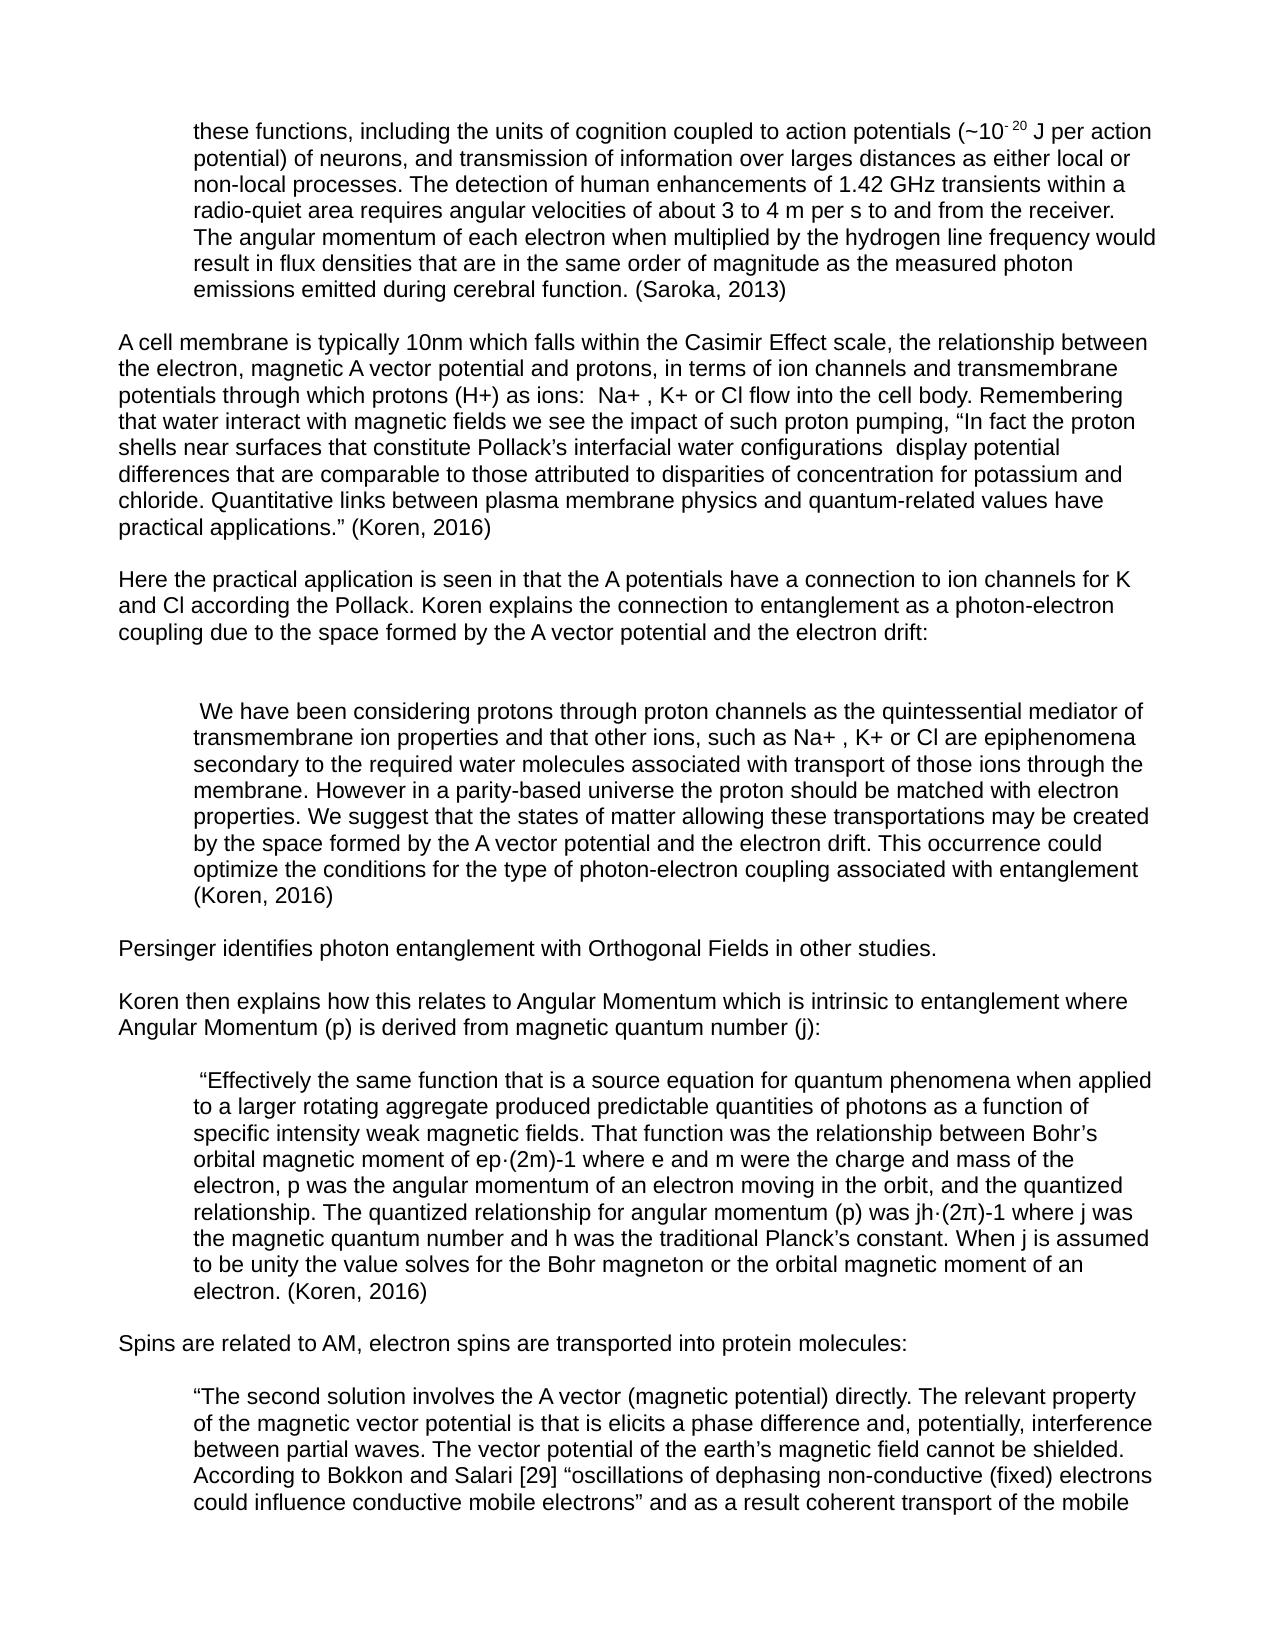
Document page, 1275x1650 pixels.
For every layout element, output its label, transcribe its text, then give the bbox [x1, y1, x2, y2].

text Here the practical application is seen in that the A potentials have a connection to ion channels for K and Cl according the Pollack. Koren explains the connection to entanglement as a photon-electron coupling due to the space formed by the A vector potential and the electron drift: [118, 566, 1157, 645]
text “Effectively the same function that is a source equation for quantum phenomena when applied to a larger rotating aggregate produced predictable quantities of photons as a function of specific intensity weak magnetic fields. That function was the relationship between Bohr’s orbital magnetic moment of ep·(2m)-1 where e and m were the charge and mass of the electron, p was the angular momentum of an electron moving in the orbit, and the quantized relationship. The quantized relationship for angular momentum (p) was jh·(2π)-1 where j was the magnetic quantum number and h was the traditional Planck’s constant. When j is assumed to be unity the value solves for the Bohr magneton or the orbital magnetic moment of an electron. (Koren, 2016) [193, 1067, 1157, 1304]
text these functions, including the units of cognition coupled to action potentials (~10- 20 J per action potential) of neurons, and transmission of information over larges distances as either local or non-local processes. The detection of human enhancements of 1.42 GHz transients within a radio-quiet area requires angular velocities of about 3 to 4 m per s to and from the receiver. The angular momentum of each electron when multiplied by the hydrogen line frequency would result in flux densities that are in the same order of magnitude as the measured photon emissions emitted during cerebral function. (Saroka, 2013) [193, 118, 1157, 303]
text Persinger identifies photon entanglement with Orthogonal Fields in other studies. [118, 935, 1157, 961]
text We have been considering protons through proton channels as the quintessential mediator of transmembrane ion properties and that other ions, such as Na+ , K+ or Cl are epiphenomena secondary to the required water molecules associated with transport of those ions through the membrane. However in a parity-based universe the proton should be matched with electron properties. We suggest that the states of matter allowing these transportations may be created by the space formed by the A vector potential and the electron drift. This occurrence could optimize the conditions for the type of photon-electron coupling associated with entanglement (Koren, 2016) [193, 698, 1157, 909]
text Spins are related to AM, electron spins are transported into protein molecules: [118, 1330, 1157, 1357]
text Koren then explains how this relates to Angular Momentum which is intrinsic to entanglement where Angular Momentum (p) is derived from magnetic quantum number (j): [118, 988, 1157, 1041]
text “The second solution involves the A vector (magnetic potential) directly. The relevant property of the magnetic vector potential is that is elicits a phase difference and, potentially, interference between partial waves. The vector potential of the earth’s magnetic field cannot be shielded. According to Bokkon and Salari [29] “oscillations of dephasing non-conductive (fixed) electrons could influence conductive mobile electrons” and as a result coherent transport of the mobile [193, 1383, 1157, 1515]
text A cell membrane is typically 10nm which falls within the Casimir Effect scale, the relationship between the electron, magnetic A vector potential and protons, in terms of ion channels and transmembrane potentials through which protons (H+) as ions: Na+ , K+ or Cl flow into the cell body. Remembering that water interact with magnetic fields we see the impact of such proton pumping, “In fact the proton shells near surfaces that constitute Pollack’s interfacial water configurations display potential differences that are comparable to those attributed to disparities of concentration for potassium and chloride. Quantitative links between plasma membrane physics and quantum-related values have practical applications.” (Koren, 2016) [118, 329, 1157, 540]
